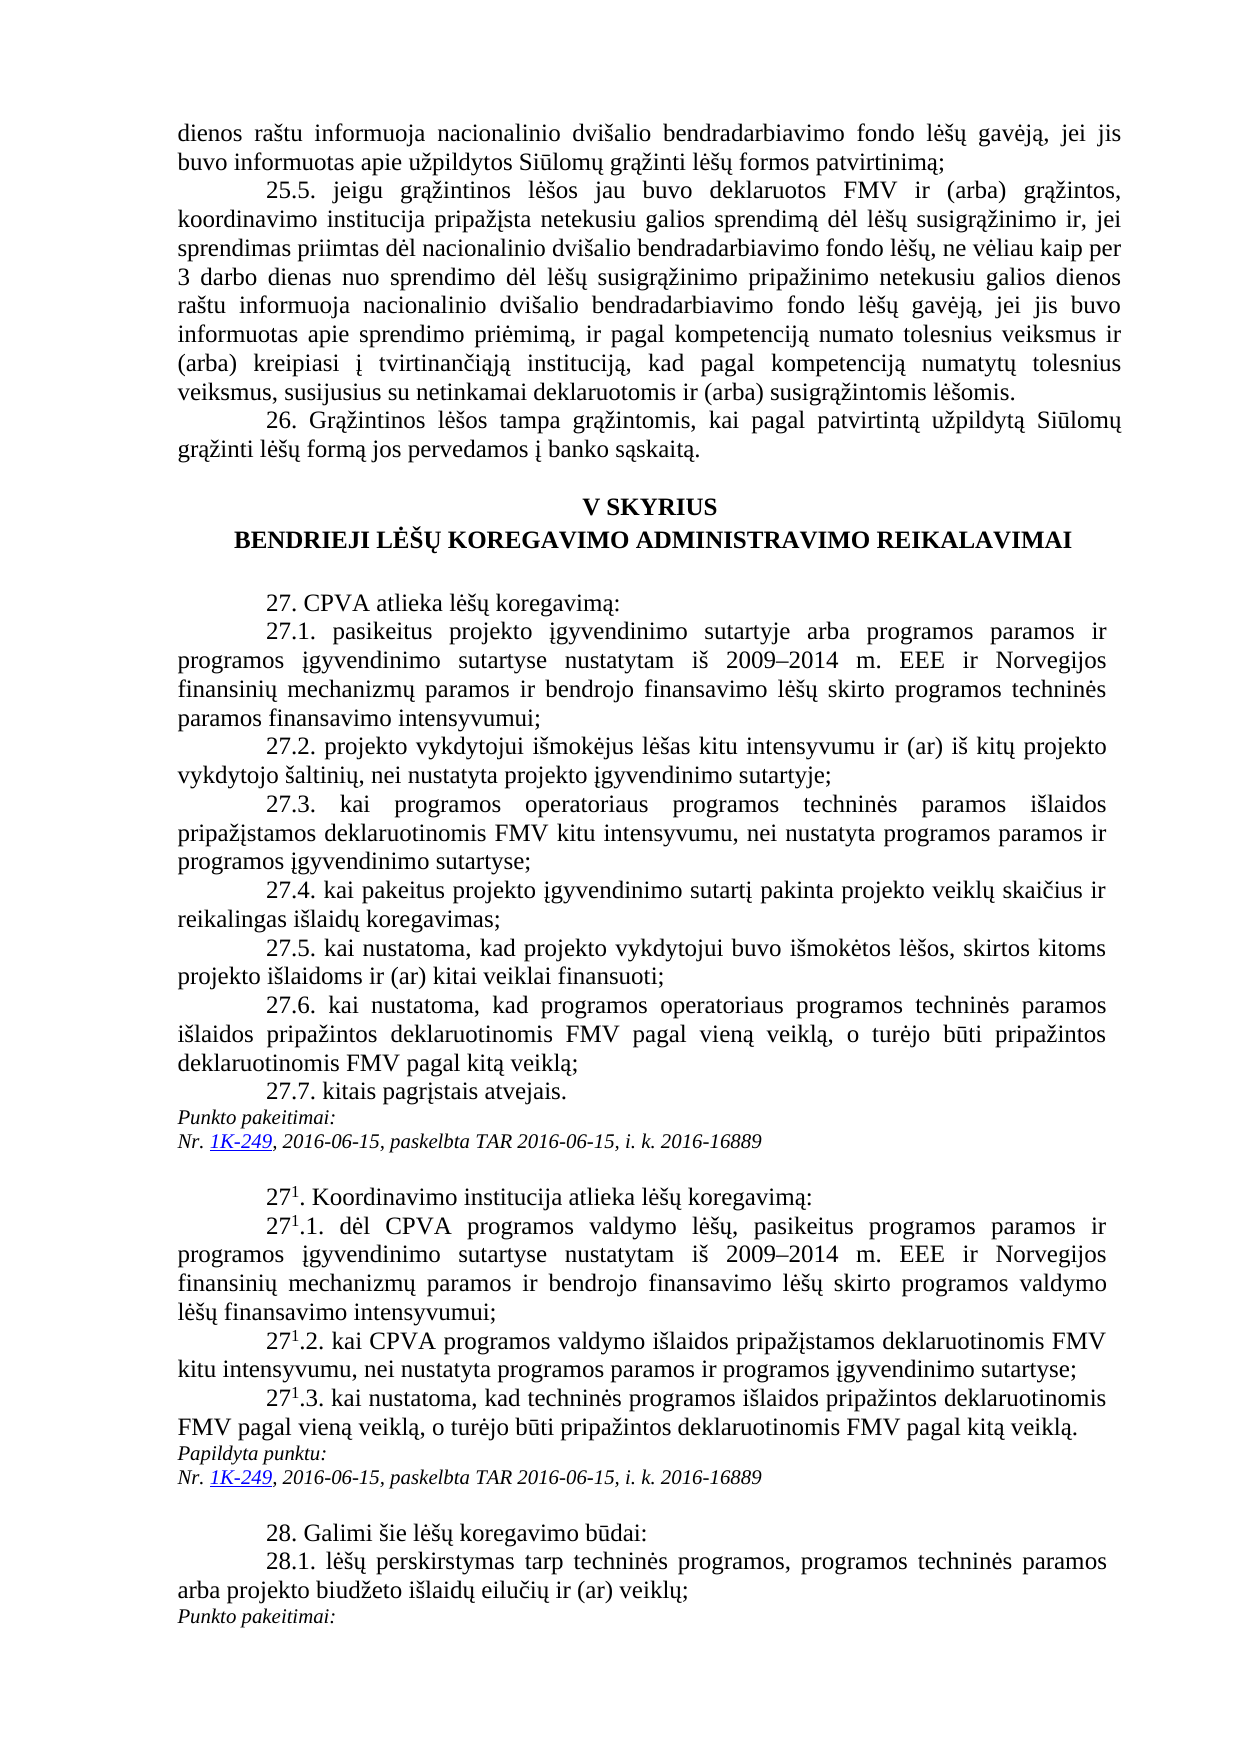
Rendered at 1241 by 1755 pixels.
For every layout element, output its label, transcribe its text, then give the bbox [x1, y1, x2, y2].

text 27.1. pasikeitus projekto įgyvendinimo sutartyje arba programos paramos ir programos įgyvendinimo sutartyse nustatytam iš 2009–2014 m. EEE ir Norvegijos finansinių mechanizmų paramos ir bendrojo finansavimo lėšų skirto programos techninės paramos finansavimo intensyvumui; [177, 616, 1107, 731]
text 27.4. kai pakeitus projekto įgyvendinimo sutartį pakinta projekto veiklų skaičius ir reikalingas išlaidų koregavimas; [177, 875, 1107, 933]
text 27.2. projekto vykdytojui išmokėjus lėšas kitu intensyvumu ir (ar) iš kitų projekto vykdytojo šaltinių, nei nustatyta projekto įgyvendinimo sutartyje; [177, 731, 1107, 789]
text Nr. 1K-249, 2016-06-15, paskelbta TAR 2016-06-15, i. k. 2016-16889 [177, 1129, 1122, 1153]
text BENDRIEJI LĖŠŲ KOREGAVIMO ADMINISTRAVIMO REIKALAVIMAI [177, 525, 1122, 554]
text 27.6. kai nustatoma, kad programos operatoriaus programos techninės paramos išlaidos pripažintos deklaruotinomis FMV pagal vieną veiklą, o turėjo būti pripažintos deklaruotinomis FMV pagal kitą veiklą; [177, 990, 1107, 1076]
text 27.3. kai programos operatoriaus programos techninės paramos išlaidos pripažįstamos deklaruotinomis FMV kitu intensyvumu, nei nustatyta programos paramos ir programos įgyvendinimo sutartyse; [177, 789, 1107, 875]
text 28. Galimi šie lėšų koregavimo būdai: [266, 1518, 1122, 1546]
text Papildyta punktu: [177, 1441, 1122, 1465]
text Nr. 1K-249, 2016-06-15, paskelbta TAR 2016-06-15, i. k. 2016-16889 [177, 1465, 1122, 1489]
text 27.5. kai nustatoma, kad projekto vykdytojui buvo išmokėtos lėšos, skirtos kitoms projekto išlaidoms ir (ar) kitai veiklai finansuoti; [177, 933, 1107, 990]
text 271.3. kai nustatoma, kad techninės programos išlaidos pripažintos deklaruotinomis FMV pagal vieną veiklą, o turėjo būti pripažintos deklaruotinomis FMV pagal kitą veiklą. [177, 1383, 1107, 1441]
text 28.1. lėšų perskirstymas tarp techninės programos, programos techninės paramos arba projekto biudžeto išlaidų eilučių ir (ar) veiklų; [177, 1546, 1107, 1604]
text Punkto pakeitimai: [177, 1604, 1122, 1628]
text 27.7. kitais pagrįstais atvejais. [177, 1076, 1107, 1105]
text V SKYRIUS [177, 492, 1122, 521]
text dienos raštu informuoja nacionalinio dvišalio bendradarbiavimo fondo lėšų gavėją, jei jis buvo informuotas apie užpildytos Siūlomų grąžinti lėšų formos patvirtinimą; [177, 118, 1122, 176]
text Punkto pakeitimai: [177, 1105, 1122, 1129]
text 25.5. jeigu grąžintinos lėšos jau buvo deklaruotos FMV ir (arba) grąžintos, koordinavimo institucija pripažįsta netekusiu galios sprendimą dėl lėšų susigrąžinimo ir, jei sprendimas priimtas dėl nacionalinio dvišalio bendradarbiavimo fondo lėšų, ne vėliau kaip per 3 darbo dienas nuo sprendimo dėl lėšų susigrąžinimo pripažinimo netekusiu galios dienos raštu informuoja nacionalinio dvišalio bendradarbiavimo fondo lėšų gavėją, jei jis buvo informuotas apie sprendimo priėmimą, ir pagal kompetenciją numato tolesnius veiksmus ir (arba) kreipiasi į tvirtinančiąją instituciją, kad pagal kompetenciją numatytų tolesnius veiksmus, susijusius su netinkamai deklaruotomis ir (arba) susigrąžintomis lėšomis. [177, 176, 1122, 406]
text 271.1. dėl CPVA programos valdymo lėšų, pasikeitus programos paramos ir programos įgyvendinimo sutartyse nustatytam iš 2009–2014 m. EEE ir Norvegijos finansinių mechanizmų paramos ir bendrojo finansavimo lėšų skirto programos valdymo lėšų finansavimo intensyvumui; [177, 1211, 1107, 1326]
text 271.2. kai CPVA programos valdymo išlaidos pripažįstamos deklaruotinomis FMV kitu intensyvumu, nei nustatyta programos paramos ir programos įgyvendinimo sutartyse; [177, 1326, 1107, 1383]
text 26. Grąžintinos lėšos tampa grąžintomis, kai pagal patvirtintą užpildytą Siūlomų grąžinti lėšų formą jos pervedamos į banko sąskaitą. [177, 406, 1122, 463]
text 271. Koordinavimo institucija atlieka lėšų koregavimą: [177, 1182, 1107, 1211]
text 27. CPVA atlieka lėšų koregavimą: [177, 588, 1107, 616]
